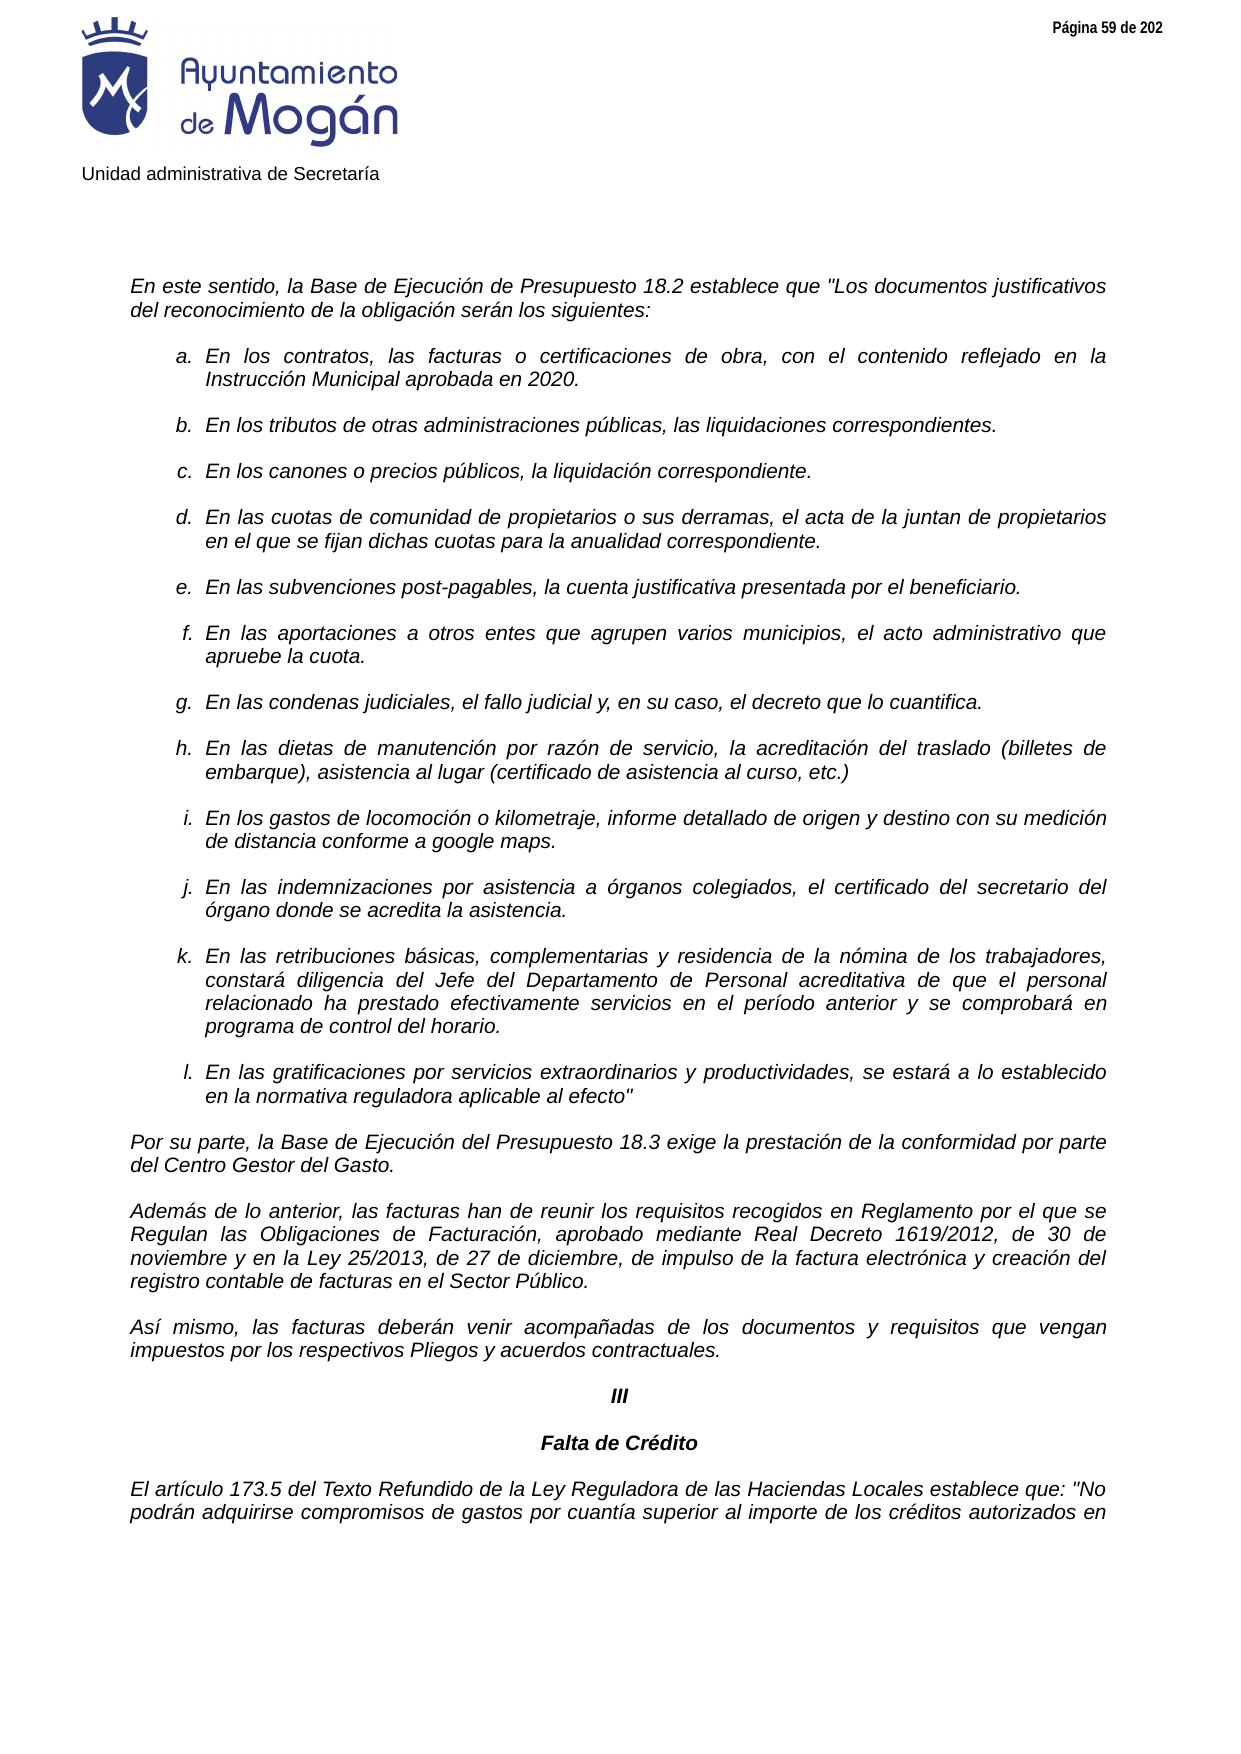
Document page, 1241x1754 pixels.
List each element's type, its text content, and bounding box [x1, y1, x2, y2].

list En las indemnizaciones por asistencia a órganos colegiados, el certificado del secretario del órgano donde se acredita la asistencia. [183, 876, 1110, 922]
text Además de lo anterior, las facturas han de reunir los requisitos recogidos en Reglamento por el que se Regulan las Obligaciones de Facturación, aprobado mediante Real Decreto 1619/2012, de 30 de noviembre y en la Ley 25/2013, de 27 de diciembre, de impulso de la factura electrónica y creación del registro contable de facturas en el Sector Público. [130, 1200, 1110, 1293]
list En las dietas de manutención por razón de servicio, la acreditación del traslado (billetes de embarque), asistencia al lugar (certificado de asistencia al curso, etc.) [176, 737, 1110, 783]
picture [81, 17, 398, 153]
list En las cuotas de comunidad de propietarios o sus derramas, el acta de la juntan de propietarios en el que se fijan dichas cuotas para la anualidad correspondiente. [176, 506, 1110, 552]
list En las retribuciones básicas, complementarias y residencia de la nómina de los trabajadores, constará diligencia del Jefe del Departamento de Personal acreditativa de que el personal relacionado ha prestado efectivamente servicios en el período anterior y se comprobará en programa de control del horario. [177, 945, 1110, 1038]
list En los gastos de locomoción o kilometraje, informe detallado de origen y destino con su medición de distancia conforme a google maps. [183, 806, 1110, 853]
list En los canones o precios públicos, la liquidación correspondiente. [177, 460, 1110, 483]
list En los tributos de otras administraciones públicas, las liquidaciones correspondientes. [176, 414, 1110, 437]
list En las aportaciones a otros entes que agrupen varios municipios, el acto administrativo que apruebe la cuota. [182, 621, 1110, 668]
text El artículo 173.5 del Texto Refundido de la Ley Reguladora de las Haciendas Locales establece que: "No podrán adquirirse compromisos de gastos por cuantía superior al importe de los créditos autorizados en [130, 1477, 1110, 1524]
list En las subvenciones post-pagables, la cuenta justificativa presentada por el beneficiario. [176, 575, 1110, 598]
text En este sentido, la Base de Ejecución de Presupuesto 18.2 establece que "Los documentos justificativos del reconocimiento de la obligación serán los siguientes: [130, 275, 1110, 321]
text Así mismo, las facturas deberán venir acompañadas de los documentos y requisitos que vengan impuestos por los respectivos Pliegos y acuerdos contractuales. [130, 1316, 1110, 1362]
list En las gratificaciones por servicios extraordinarios y productividades, se estará a lo establecido en la normativa reguladora aplicable al efecto" [183, 1061, 1110, 1107]
list En las condenas judiciales, el fallo judicial y, en su caso, el decreto que lo cuantifica. [176, 691, 1110, 714]
list En los contratos, las facturas o certificaciones de obra, con el contenido reflejado en la Instrucción Municipal aprobada en 2020. [176, 344, 1110, 391]
text Por su parte, la Base de Ejecución del Presupuesto 18.3 exige la prestación de la conformidad por parte del Centro Gestor del Gasto. [130, 1130, 1110, 1177]
text III [130, 1385, 1110, 1408]
text Falta de Crédito [130, 1431, 1110, 1454]
